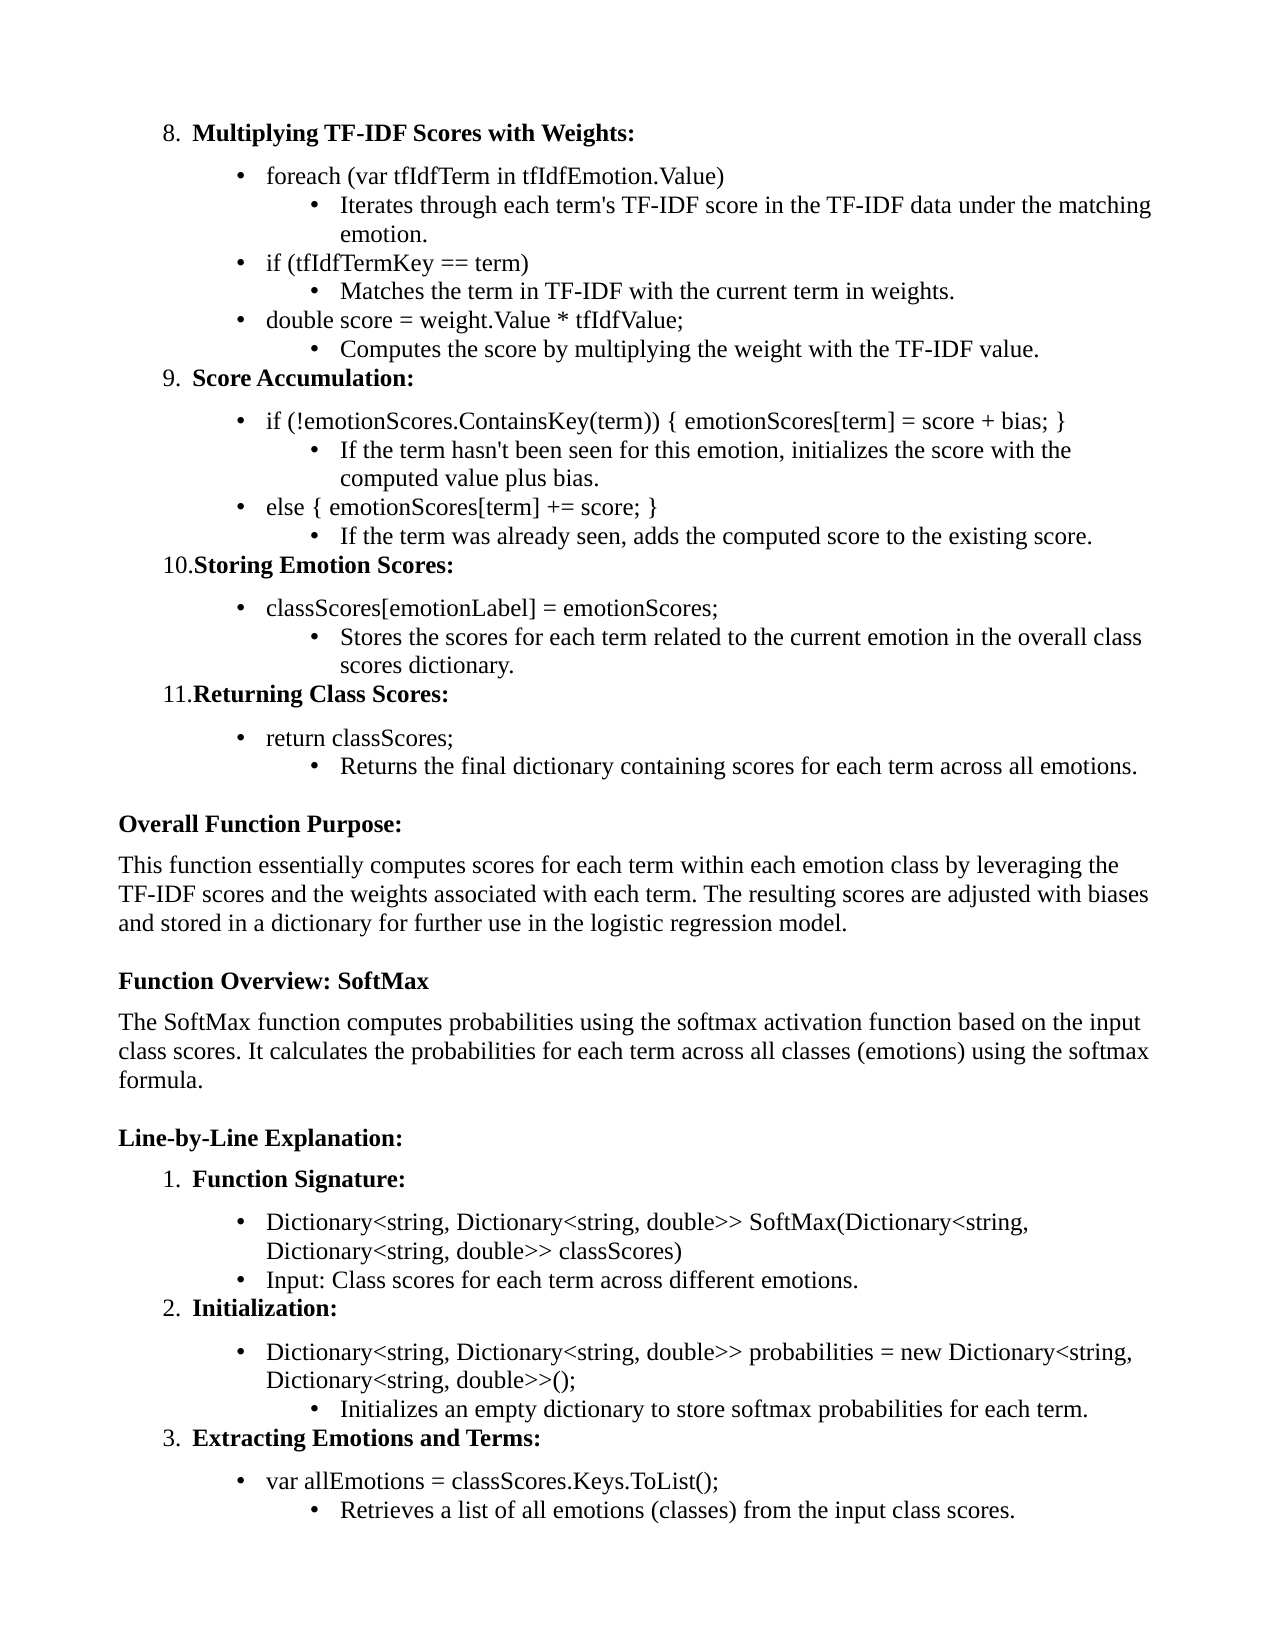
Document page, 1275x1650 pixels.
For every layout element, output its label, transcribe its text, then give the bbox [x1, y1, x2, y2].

list classScores[emotionLabel] = emotionScores; [236, 593, 1157, 622]
list Dictionary<string, Dictionary<string, double>> probabilities = new Dictionary<string, Dictionary<string, double>>(); [236, 1337, 1157, 1394]
list Returning Class Scores: [162, 679, 1157, 708]
list Multiplying TF-IDF Scores with Weights: [162, 118, 1157, 147]
list var allEmotions = classScores.Keys.ToList(); [236, 1466, 1157, 1495]
list Iterates through each term's TF-IDF score in the TF-IDF data under the matching emotion. [310, 190, 1157, 248]
list Computes the score by multiplying the weight with the TF-IDF value. [310, 334, 1157, 363]
list Extracting Emotions and Terms: [162, 1423, 1157, 1452]
list else { emotionScores[term] += score; } [236, 492, 1157, 521]
list Returns the final dictionary containing scores for each term across all emotions. [310, 751, 1157, 780]
list Function Signature: [162, 1164, 1157, 1193]
list foreach (var tfIdfTerm in tfIdfEmotion.Value) [236, 161, 1157, 190]
list Storing Emotion Scores: [162, 550, 1157, 578]
subtitle Line-by-Line Explanation: [118, 1123, 1157, 1151]
subtitle Overall Function Purpose: [118, 809, 1157, 838]
list return classScores; [236, 723, 1157, 751]
text This function essentially computes scores for each term within each emotion class by leveraging the TF-IDF scores and the weights associated with each term. The resulting scores are adjusted with biases and stored in a dictionary for further use in the logistic regression model. [118, 851, 1157, 937]
list Dictionary<string, Dictionary<string, double>> SoftMax(Dictionary<string, Dictionary<string, double>> classScores) [236, 1207, 1157, 1265]
list Initialization: [162, 1293, 1157, 1322]
list Matches the term in TF-IDF with the current term in weights. [310, 276, 1157, 305]
list Stores the scores for each term related to the current emotion in the overall class scores dictionary. [310, 622, 1157, 679]
list Score Accumulation: [162, 363, 1157, 391]
list double score = weight.Value * tfIdfValue; [236, 305, 1157, 334]
list Input: Class scores for each term across different emotions. [236, 1265, 1157, 1293]
text The SoftMax function computes probabilities using the softmax activation function based on the input class scores. It calculates the probabilities for each term across all classes (emotions) using the softmax formula. [118, 1007, 1157, 1093]
list if (tfIdfTermKey == term) [236, 248, 1157, 276]
list Initializes an empty dictionary to store softmax probabilities for each term. [310, 1394, 1157, 1423]
subtitle Function Overview: SoftMax [118, 966, 1157, 995]
list Retrieves a list of all emotions (classes) from the input class scores. [310, 1495, 1157, 1524]
list if (!emotionScores.ContainsKey(term)) { emotionScores[term] = score + bias; } [236, 406, 1157, 435]
list If the term hasn't been seen for this emotion, initializes the score with the computed value plus bias. [310, 435, 1157, 492]
list If the term was already seen, adds the computed score to the existing score. [310, 521, 1157, 550]
